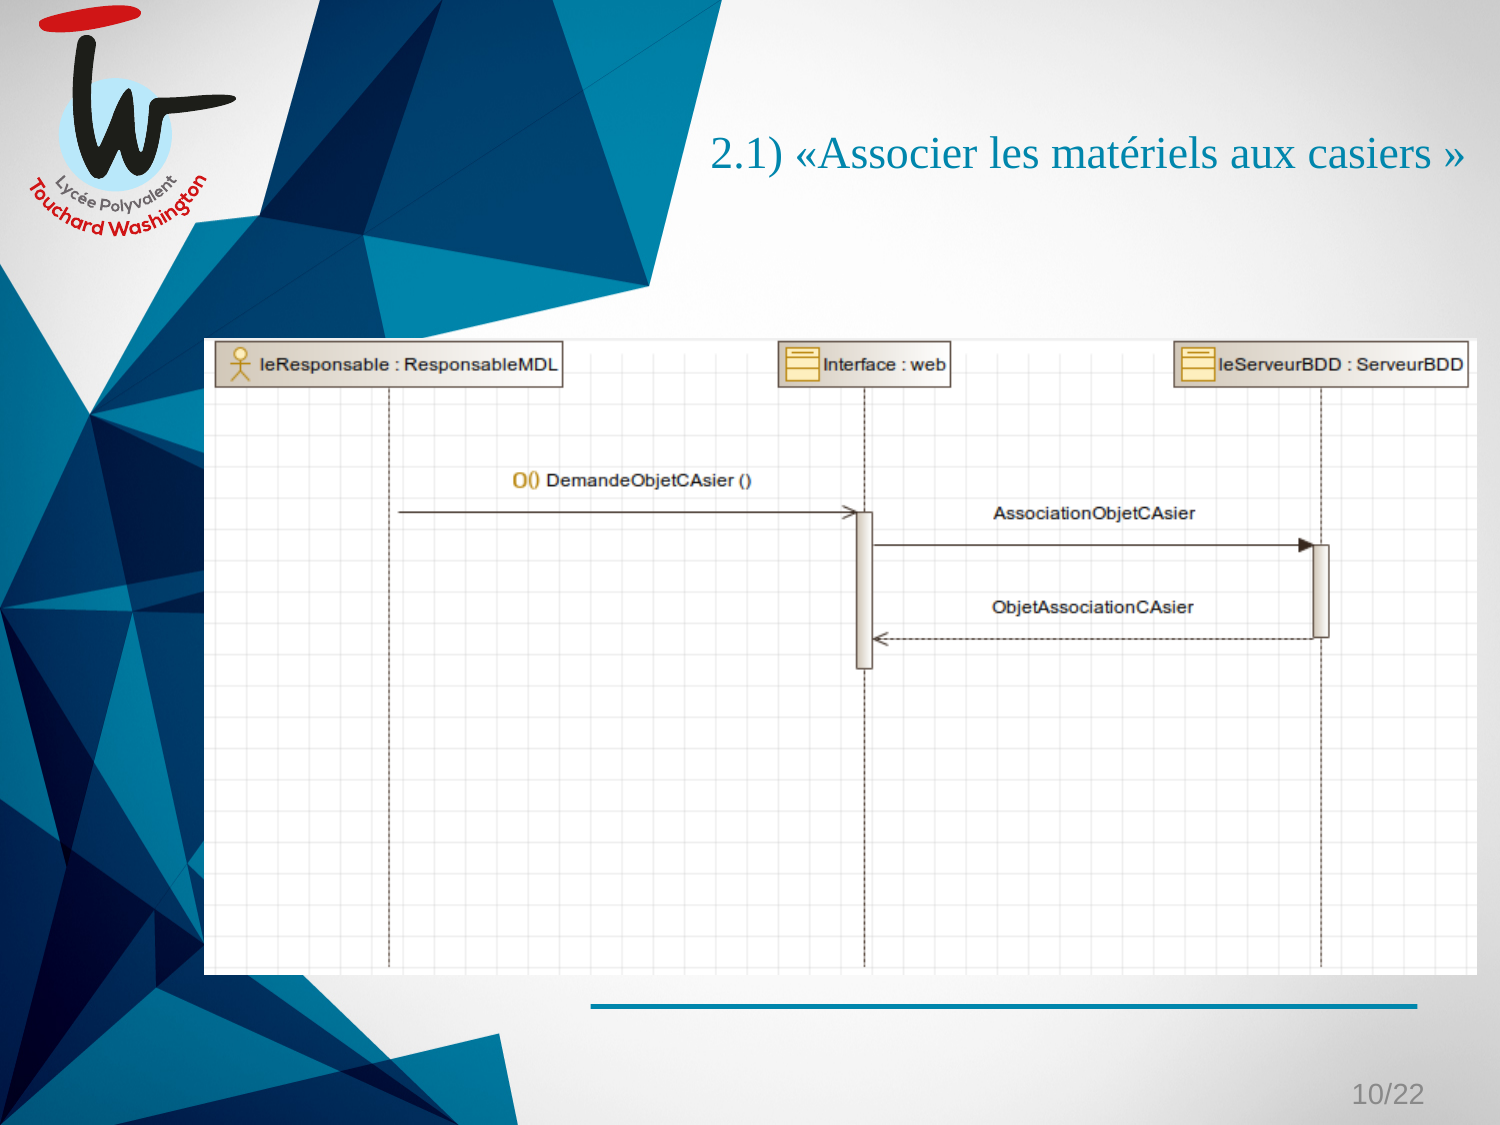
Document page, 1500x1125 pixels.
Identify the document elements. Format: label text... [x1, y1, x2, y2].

picture [0, 0, 1500, 1125]
title 2.1) «Associer les matériels aux casiers » [701, 59, 1477, 247]
